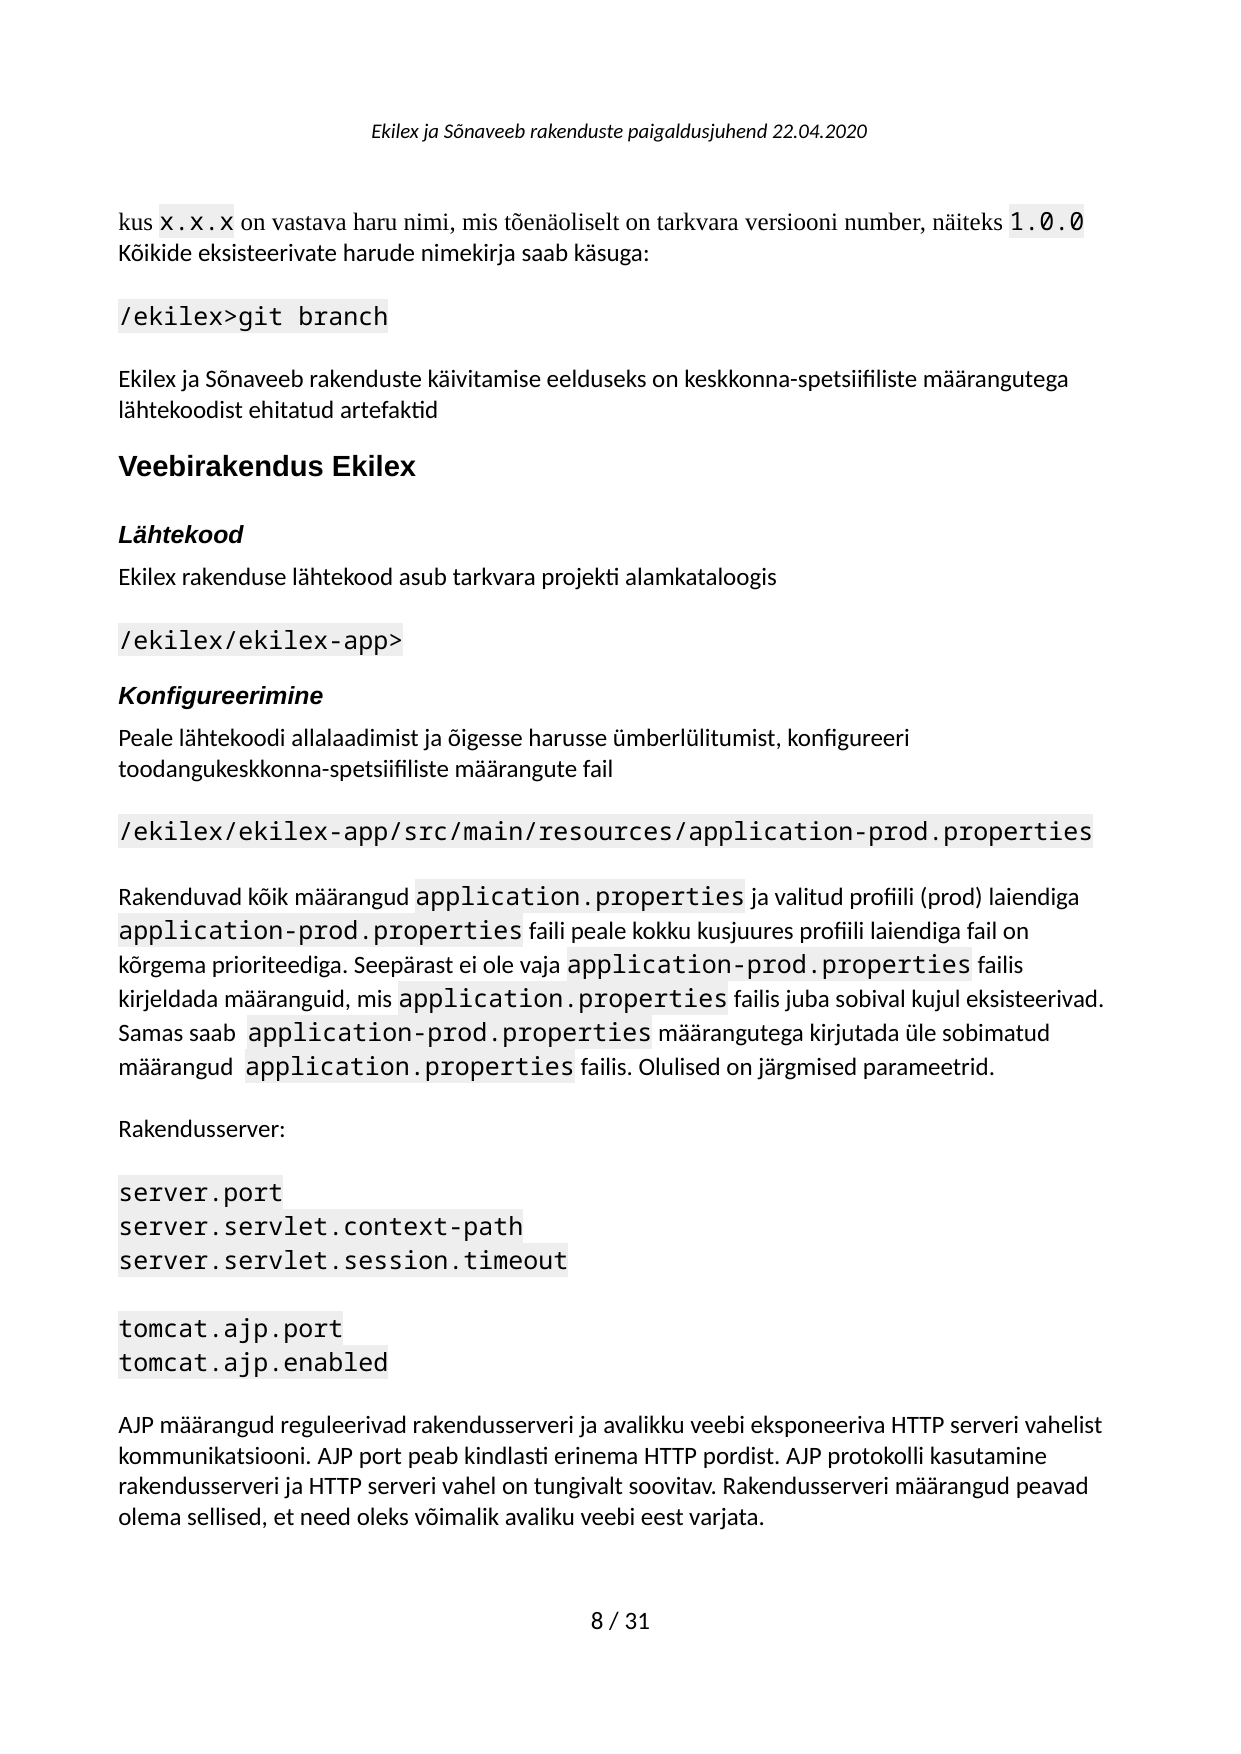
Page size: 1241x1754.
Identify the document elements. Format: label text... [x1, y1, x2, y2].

text Rakendusserver: [118, 1113, 1122, 1144]
text server.port [118, 1174, 1122, 1209]
text /ekilex/ekilex-app> [118, 622, 1122, 656]
text server.servlet.session.timeout [118, 1243, 1122, 1277]
subtitle Veebirakendus Ekilex [118, 449, 1122, 483]
text /ekilex/ekilex-app/src/main/resources/application-prod.properties [118, 814, 1122, 848]
text kus x.x.x on vastava haru nimi, mis tõenäoliselt on tarkvara versiooni number, näiteks 1.0.0 [118, 203, 1122, 238]
text server.servlet.context-path [118, 1209, 1122, 1243]
text tomcat.ajp.port [118, 1311, 1122, 1345]
text Peale lähtekoodi allalaadimist ja õigesse harusse ümberlülitumist, konfigureeri toodangukeskkonna-spetsiifiliste määrangute fail [118, 722, 1122, 783]
text Kõikide eksisteerivate harude nimekirja saab käsuga: [118, 238, 1122, 268]
text AJP määrangud reguleerivad rakendusserveri ja avalikku veebi eksponeeriva HTTP serveri vahelist kommunikatsiooni. AJP port peab kindlasti erinema HTTP pordist. AJP protokolli kasutamine rakendusserveri ja HTTP serveri vahel on tungivalt soovitav. Rakendusserveri määrangud peavad olema sellised, et need oleks võimalik avaliku veebi eest varjata. [118, 1409, 1122, 1532]
text Rakenduvad kõik määrangud application.properties ja valitud profiili (prod) laiendiga application-prod.properties faili peale kokku kusjuures profiili laiendiga fail on kõrgema prioriteediga. Seepärast ei ole vaja application-prod.properties failis kirjeldada määranguid, mis application.properties failis juba sobival kujul eksisteerivad. Samas saab application-prod.properties määrangutega kirjutada üle sobimatud määrangud application.properties failis. Olulised on järgmised parameetrid. [118, 879, 1122, 1083]
subtitle Konfigureerimine [118, 681, 1122, 710]
text Ekilex rakenduse lähtekood asub tarkvara projekti alamkataloogis [118, 561, 1122, 592]
subtitle Lähtekood [118, 520, 1122, 549]
text Ekilex ja Sõnaveeb rakenduste käivitamise eelduseks on keskkonna-spetsiifiliste määrangutega lähtekoodist ehitatud artefaktid [118, 363, 1122, 424]
text /ekilex>git branch [118, 299, 1122, 333]
text tomcat.ajp.enabled [118, 1345, 1122, 1379]
